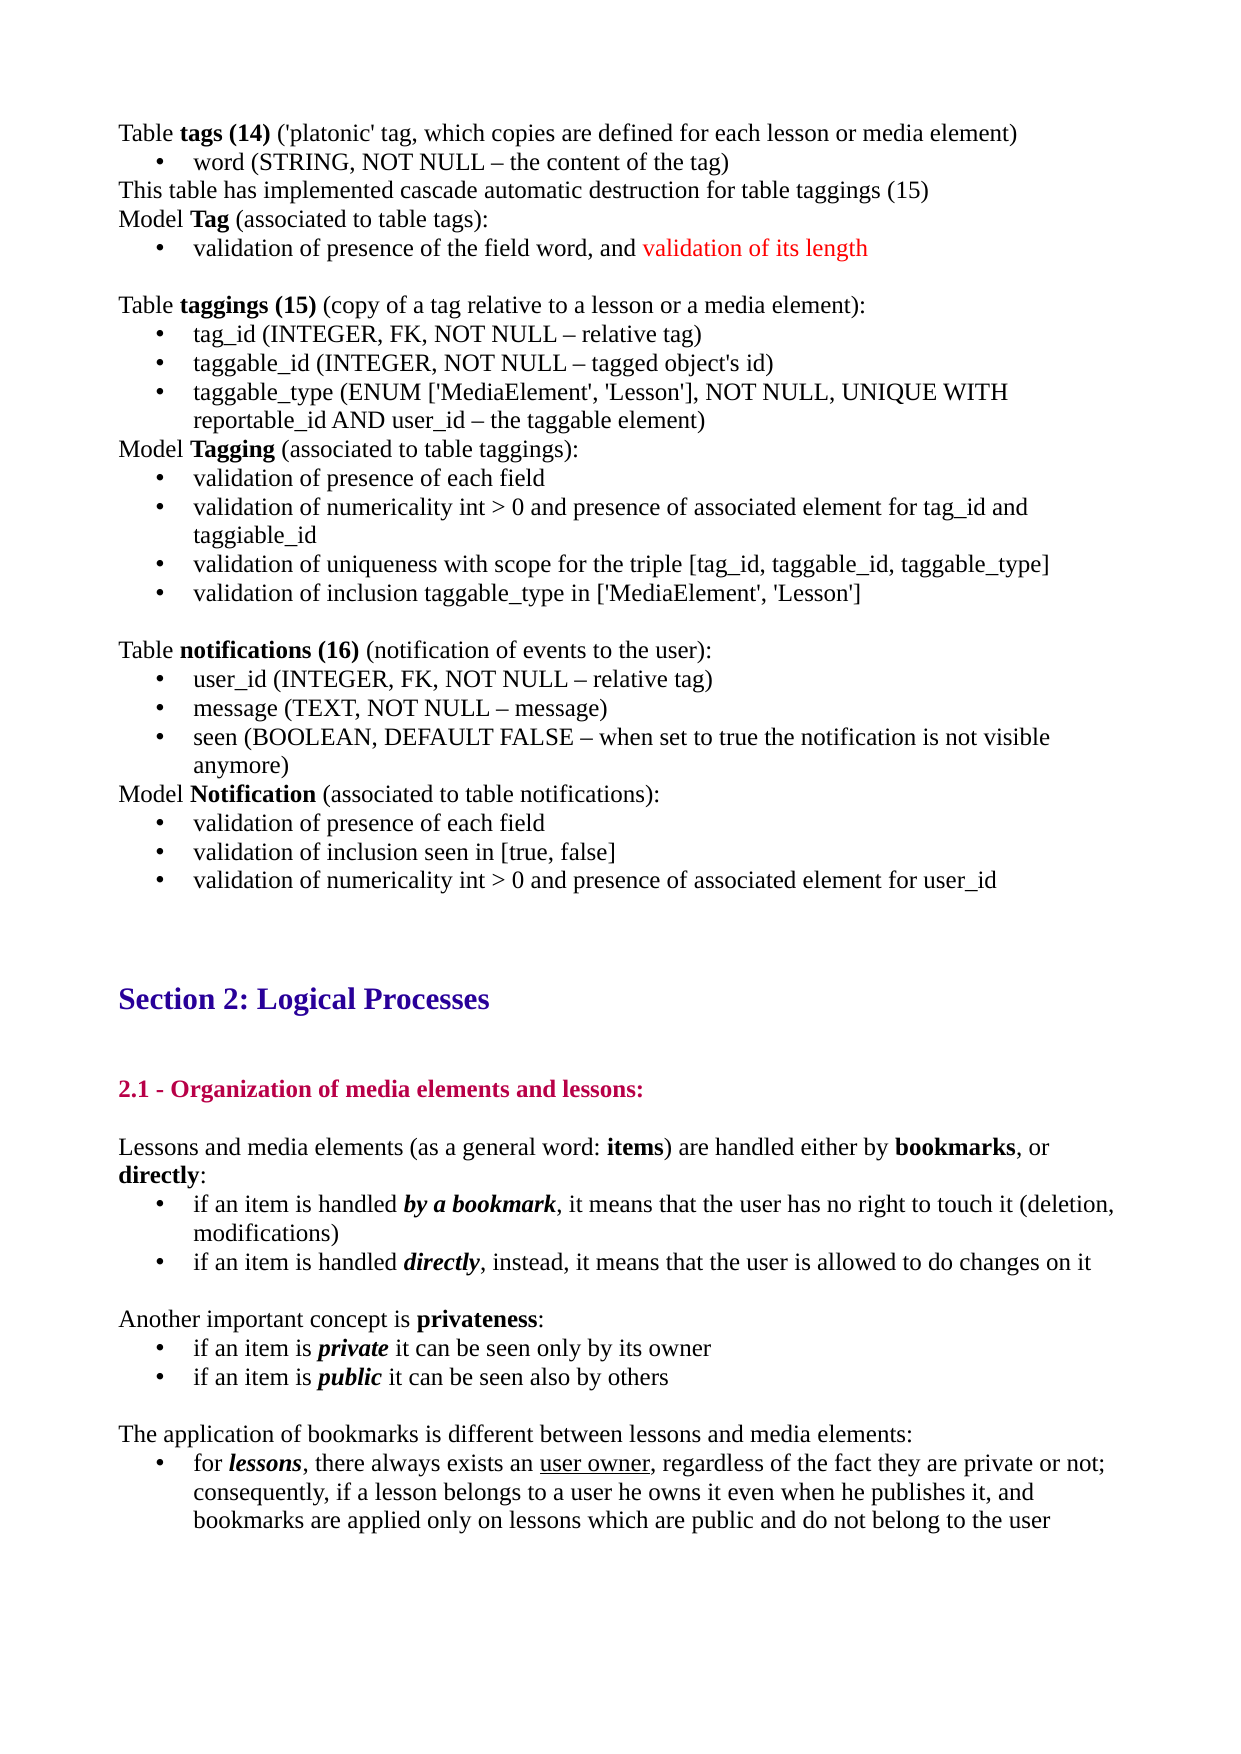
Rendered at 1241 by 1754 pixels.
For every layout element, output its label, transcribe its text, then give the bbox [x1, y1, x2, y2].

list for lessons, there always exists an user owner, regardless of the fact they are private or not; consequently, if a lesson belongs to a user he owns it even when he publishes it, and bookmarks are applied only on lessons which are public and do not belong to the user [156, 1448, 1122, 1534]
list validation of inclusion taggable_type in ['MediaElement', 'Lesson'] [156, 578, 1122, 607]
list validation of numericality int > 0 and presence of associated element for tag_id and taggiable_id [156, 492, 1122, 549]
text Table notifications (16) (notification of events to the user): [118, 636, 1122, 664]
list if an item is handled by a bookmark, it means that the user has no right to touch it (deletion, modifications) [156, 1189, 1122, 1247]
text Table tags (14) ('platonic' tag, which copies are defined for each lesson or media element) [118, 118, 1122, 147]
list validation of inclusion seen in [true, false] [156, 837, 1122, 866]
list validation of presence of the field word, and validation of its length [156, 233, 1122, 262]
text Model Tagging (associated to table taggings): [118, 434, 1122, 463]
list seen (BOOLEAN, DEFAULT FALSE – when set to true the notification is not visible anymore) [156, 722, 1122, 779]
text 2.1 - Organization of media elements and lessons: [118, 1074, 1122, 1103]
list validation of uniqueness with scope for the triple [tag_id, taggable_id, taggable_type] [156, 549, 1122, 578]
list if an item is private it can be seen only by its owner [156, 1333, 1122, 1362]
text Model Tag (associated to table tags): [118, 204, 1122, 233]
text Section 2: Logical Processes [118, 981, 1122, 1017]
text Lessons and media elements (as a general word: items) are handled either by bookmarks, or directly: [118, 1132, 1122, 1189]
list word (STRING, NOT NULL – the content of the tag) [156, 147, 1122, 176]
list taggable_id (INTEGER, NOT NULL – tagged object's id) [156, 348, 1122, 377]
list taggable_type (ENUM ['MediaElement', 'Lesson'], NOT NULL, UNIQUE WITH reportable_id AND user_id – the taggable element) [156, 377, 1122, 434]
list message (TEXT, NOT NULL – message) [156, 693, 1122, 722]
list validation of presence of each field [156, 808, 1122, 837]
list user_id (INTEGER, FK, NOT NULL – relative tag) [156, 664, 1122, 693]
text Table taggings (15) (copy of a tag relative to a lesson or a media element): [118, 291, 1122, 319]
list tag_id (INTEGER, FK, NOT NULL – relative tag) [156, 319, 1122, 348]
list validation of presence of each field [156, 463, 1122, 492]
list if an item is handled directly, instead, it means that the user is allowed to do changes on it [156, 1247, 1122, 1275]
list if an item is public it can be seen also by others [156, 1362, 1122, 1390]
text Model Notification (associated to table notifications): [118, 779, 1122, 808]
text The application of bookmarks is different between lessons and media elements: [118, 1419, 1122, 1448]
list validation of numericality int > 0 and presence of associated element for user_id [156, 866, 1122, 894]
text This table has implemented cascade automatic destruction for table taggings (15) [118, 176, 1122, 204]
text Another important concept is privateness: [118, 1304, 1122, 1333]
